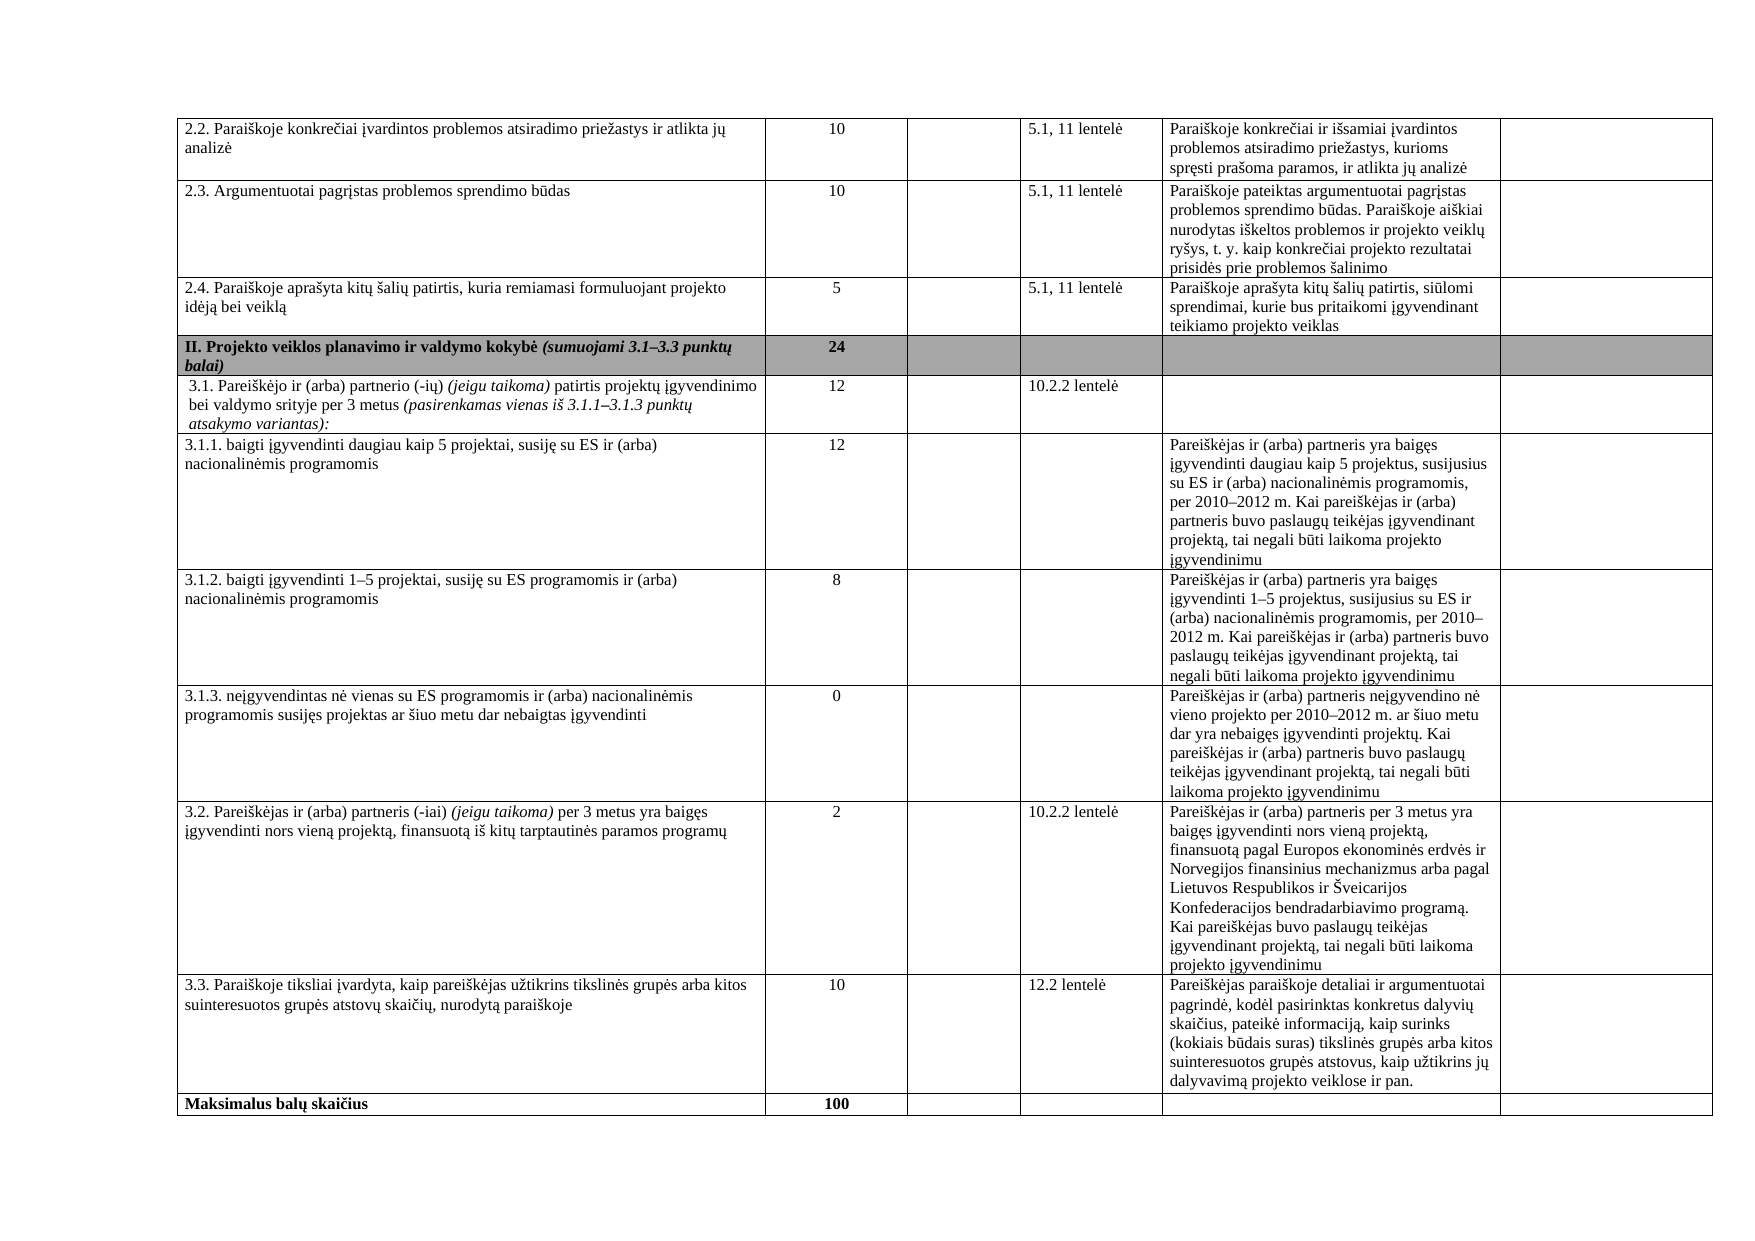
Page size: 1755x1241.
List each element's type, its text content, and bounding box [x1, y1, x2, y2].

table_cell 5 [766, 278, 907, 335]
table_cell 3.1.3. neįgyvendintas nė vienas su ES programomis ir (arba) nacionalinėmis programomis susijęs projektas ar šiuo metu dar nebaigtas įgyvendinti [178, 686, 765, 801]
table_cell [1163, 376, 1500, 433]
table_cell Pareiškėjas ir (arba) partneris yra baigęs įgyvendinti daugiau kaip 5 projektus, susijusius su ES ir (arba) nacionalinėmis programomis, per 2010–2012 m. Kai pareiškėjas ir (arba) partneris buvo paslaugų teikėjas įgyvendinant projektą, tai negali būti laikoma projekto įgyvendinimu [1163, 434, 1500, 568]
table_cell 3.1.1. baigti įgyvendinti daugiau kaip 5 projektai, susiję su ES ir (arba) nacionalinėmis programomis [178, 434, 765, 568]
table_cell [1501, 336, 1712, 375]
table_cell [908, 975, 1020, 1092]
table_cell 100 [766, 1094, 907, 1115]
table_cell [908, 802, 1020, 974]
table_cell [908, 434, 1020, 568]
table_cell [1501, 686, 1712, 801]
table_cell [908, 570, 1020, 684]
table_cell [1021, 1094, 1162, 1115]
table_cell [1021, 570, 1162, 684]
table_cell 2.4. Paraiškoje aprašyta kitų šalių patirtis, kuria remiamasi formuluojant projekto idėją bei veiklą [178, 278, 765, 335]
table_cell [1163, 1094, 1500, 1115]
table_cell [1501, 802, 1712, 974]
table_cell 3.1. Pareiškėjo ir (arba) partnerio (-ių) (jeigu taikoma) patirtis projektų įgyvendinimo bei valdymo srityje per 3 metus (pasirenkamas vienas iš 3.1.1–3.1.3 punktų atsakymo variantas): [178, 376, 765, 433]
table_cell [908, 686, 1020, 801]
table_cell [1501, 278, 1712, 335]
table_cell 3.2. Pareiškėjas ir (arba) partneris (-iai) (jeigu taikoma) per 3 metus yra baigęs įgyvendinti nors vieną projektą, finansuotą iš kitų tarptautinės paramos programų [178, 802, 765, 974]
table_cell [1021, 336, 1162, 375]
table_cell [1501, 376, 1712, 433]
table_cell 10.2.2 lentelė [1021, 376, 1162, 433]
table_cell Pareiškėjas ir (arba) partneris per 3 metus yra baigęs įgyvendinti nors vieną projektą, finansuotą pagal Europos ekonominės erdvės ir Norvegijos finansinius mechanizmus arba pagal Lietuvos Respublikos ir Šveicarijos Konfederacijos bendradarbiavimo programą. Kai pareiškėjas buvo paslaugų teikėjas įgyvendinant projektą, tai negali būti laikoma projekto įgyvendinimu [1163, 802, 1500, 974]
table_cell 3.3. Paraiškoje tiksliai įvardyta, kaip pareiškėjas užtikrins tikslinės grupės arba kitos suinteresuotos grupės atstovų skaičių, nurodytą paraiškoje [178, 975, 765, 1092]
table_cell 2 [766, 802, 907, 974]
table_cell [1501, 570, 1712, 684]
table_cell 5.1, 11 lentelė [1021, 119, 1162, 180]
table_cell [908, 376, 1020, 433]
table_cell [1501, 1094, 1712, 1115]
table_cell Paraiškoje pateiktas argumentuotai pagrįstas problemos sprendimo būdas. Paraiškoje aiškiai nurodytas iškeltos problemos ir projekto veiklų ryšys, t. y. kaip konkrečiai projekto rezultatai prisidės prie problemos šalinimo [1163, 181, 1500, 277]
table_cell [1501, 975, 1712, 1092]
table_cell Pareiškėjas ir (arba) partneris neįgyvendino nė vieno projekto per 2010–2012 m. ar šiuo metu dar yra nebaigęs įgyvendinti projektų. Kai pareiškėjas ir (arba) partneris buvo paslaugų teikėjas įgyvendinant projektą, tai negali būti laikoma projekto įgyvendinimu [1163, 686, 1500, 801]
table_cell [1501, 119, 1712, 180]
table_cell 12.2 lentelė [1021, 975, 1162, 1092]
table_cell [908, 119, 1020, 180]
table_cell [1501, 434, 1712, 568]
table_cell 10 [766, 119, 907, 180]
table_cell [1021, 686, 1162, 801]
table_cell Pareiškėjas paraiškoje detaliai ir argumentuotai pagrindė, kodėl pasirinktas konkretus dalyvių skaičius, pateikė informaciją, kaip surinks (kokiais būdais suras) tikslinės grupės arba kitos suinteresuotos grupės atstovus, kaip užtikrins jų dalyvavimą projekto veiklose ir pan. [1163, 975, 1500, 1092]
table_cell Pareiškėjas ir (arba) partneris yra baigęs įgyvendinti 1–5 projektus, susijusius su ES ir (arba) nacionalinėmis programomis, per 2010–2012 m. Kai pareiškėjas ir (arba) partneris buvo paslaugų teikėjas įgyvendinant projektą, tai negali būti laikoma projekto įgyvendinimu [1163, 570, 1500, 684]
table_cell 10 [766, 975, 907, 1092]
table_cell II. Projekto veiklos planavimo ir valdymo kokybė (sumuojami 3.1–3.3 punktų balai) [178, 336, 765, 375]
table_cell Maksimalus balų skaičius [178, 1094, 765, 1115]
table_cell 10 [766, 181, 907, 277]
table_cell 12 [766, 376, 907, 433]
table_cell 10.2.2 lentelė [1021, 802, 1162, 974]
table_cell 8 [766, 570, 907, 684]
table_cell 24 [766, 336, 907, 375]
table_cell 5.1, 11 lentelė [1021, 181, 1162, 277]
table_cell [908, 1094, 1020, 1115]
table_cell Paraiškoje aprašyta kitų šalių patirtis, siūlomi sprendimai, kurie bus pritaikomi įgyvendinant teikiamo projekto veiklas [1163, 278, 1500, 335]
table_cell [908, 278, 1020, 335]
table_cell 2.3. Argumentuotai pagrįstas problemos sprendimo būdas [178, 181, 765, 277]
table_cell [1501, 181, 1712, 277]
table_cell 2.2. Paraiškoje konkrečiai įvardintos problemos atsiradimo priežastys ir atlikta jų analizė [178, 119, 765, 180]
table_cell 0 [766, 686, 907, 801]
table_cell [908, 336, 1020, 375]
table_cell 3.1.2. baigti įgyvendinti 1–5 projektai, susiję su ES programomis ir (arba) nacionalinėmis programomis [178, 570, 765, 684]
table_cell [1021, 434, 1162, 568]
table_cell [908, 181, 1020, 277]
table_cell 5.1, 11 lentelė [1021, 278, 1162, 335]
table_cell 12 [766, 434, 907, 568]
table_cell [1163, 336, 1500, 375]
table_cell Paraiškoje konkrečiai ir išsamiai įvardintos problemos atsiradimo priežastys, kurioms spręsti prašoma paramos, ir atlikta jų analizė [1163, 119, 1500, 180]
